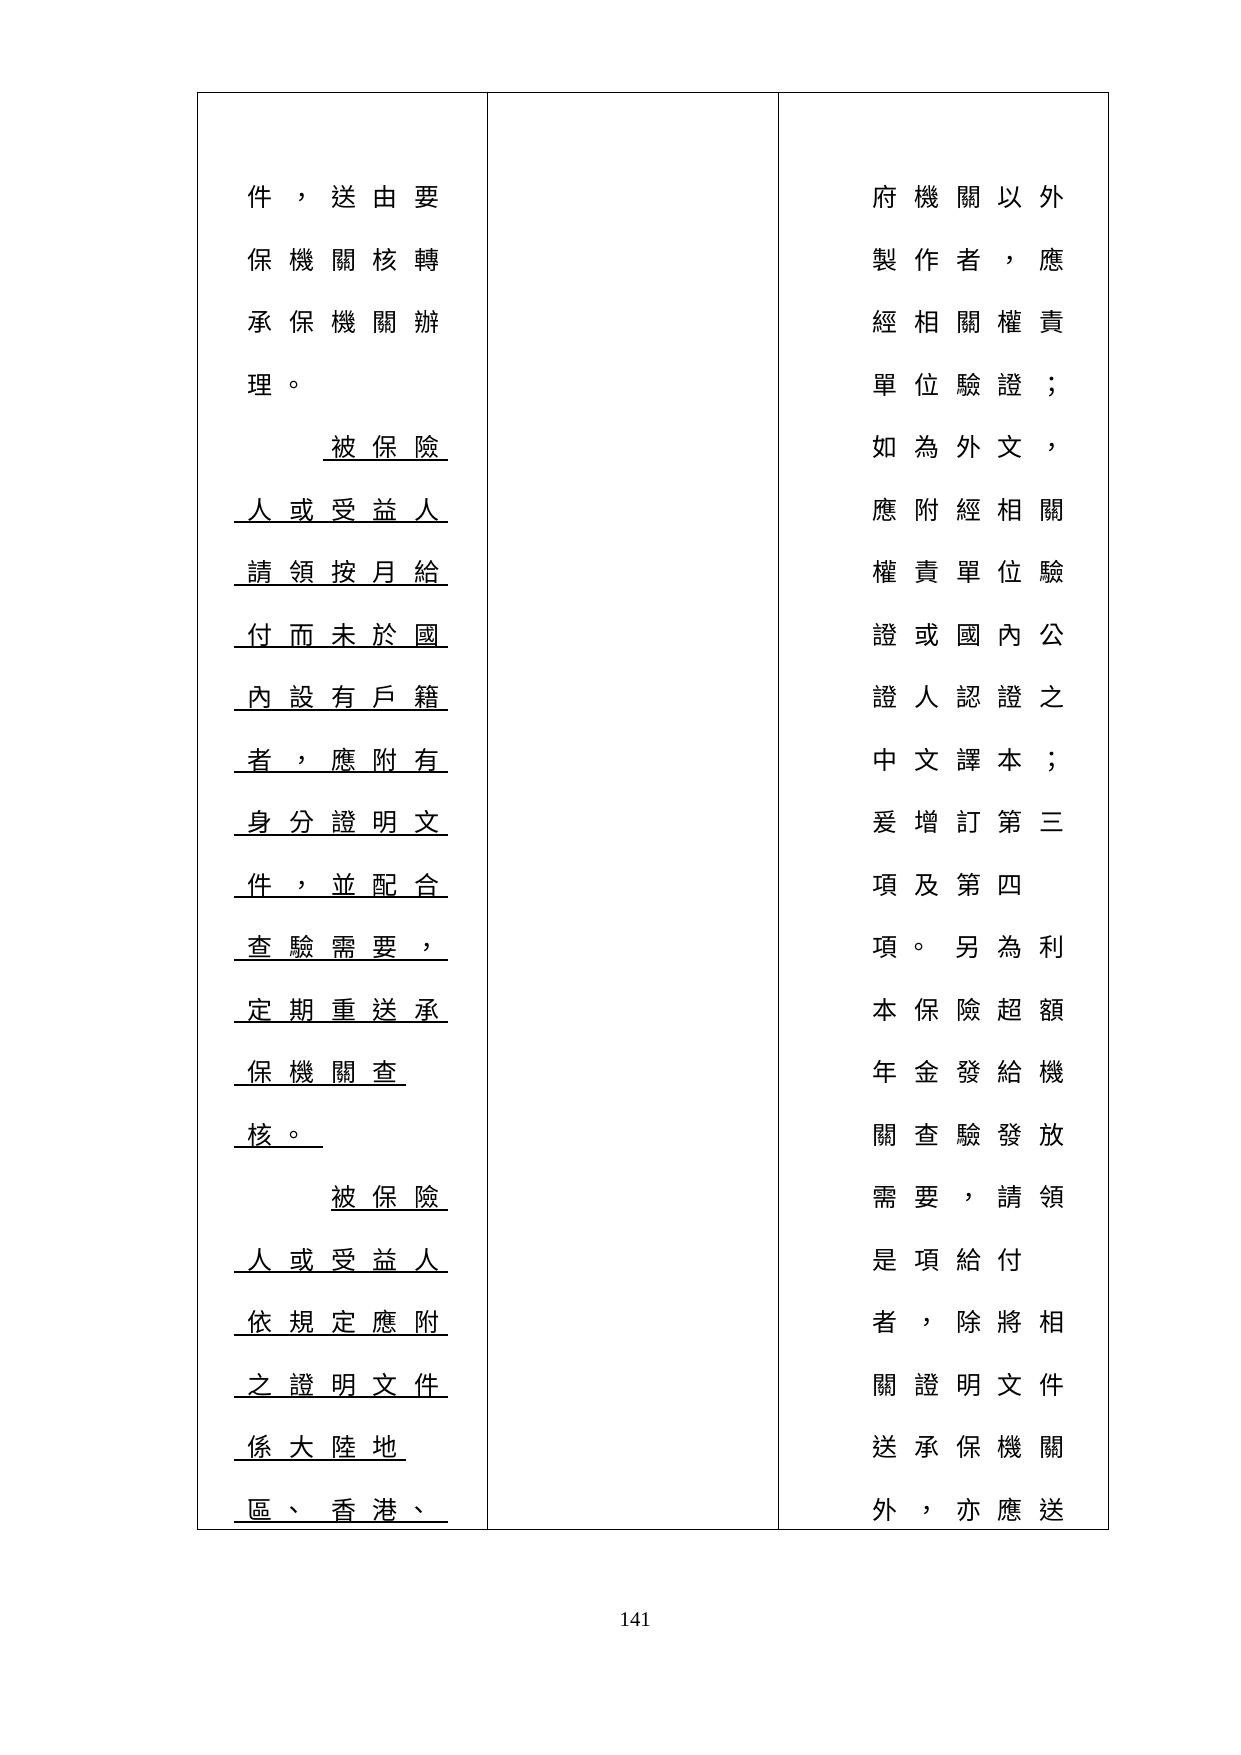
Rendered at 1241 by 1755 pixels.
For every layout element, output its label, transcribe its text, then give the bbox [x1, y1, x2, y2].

table_cell 府機關以外製作者，應經相關權責單位驗證；如為外文，應附經相關權責單位驗證或國內公證人認證之中文譯本；爰增訂第三項及第四項。另為利本保險超額年金發給機關查驗發放需要，請領是項給付者，除將相關證明文件送承保機關外，亦應送 [779, 93, 1108, 1529]
table_cell [488, 93, 778, 1529]
table_cell 件，送由要保機關核轉承保機關辦理。 被保險人或受益人請領按月給付而未於國內設有戶籍者，應附有身分證明文件，並配合查驗需要，定期重送承保機關查核。 被保險人或受益人依規定應附之證明文件係大陸地區、香港、 [198, 93, 487, 1529]
